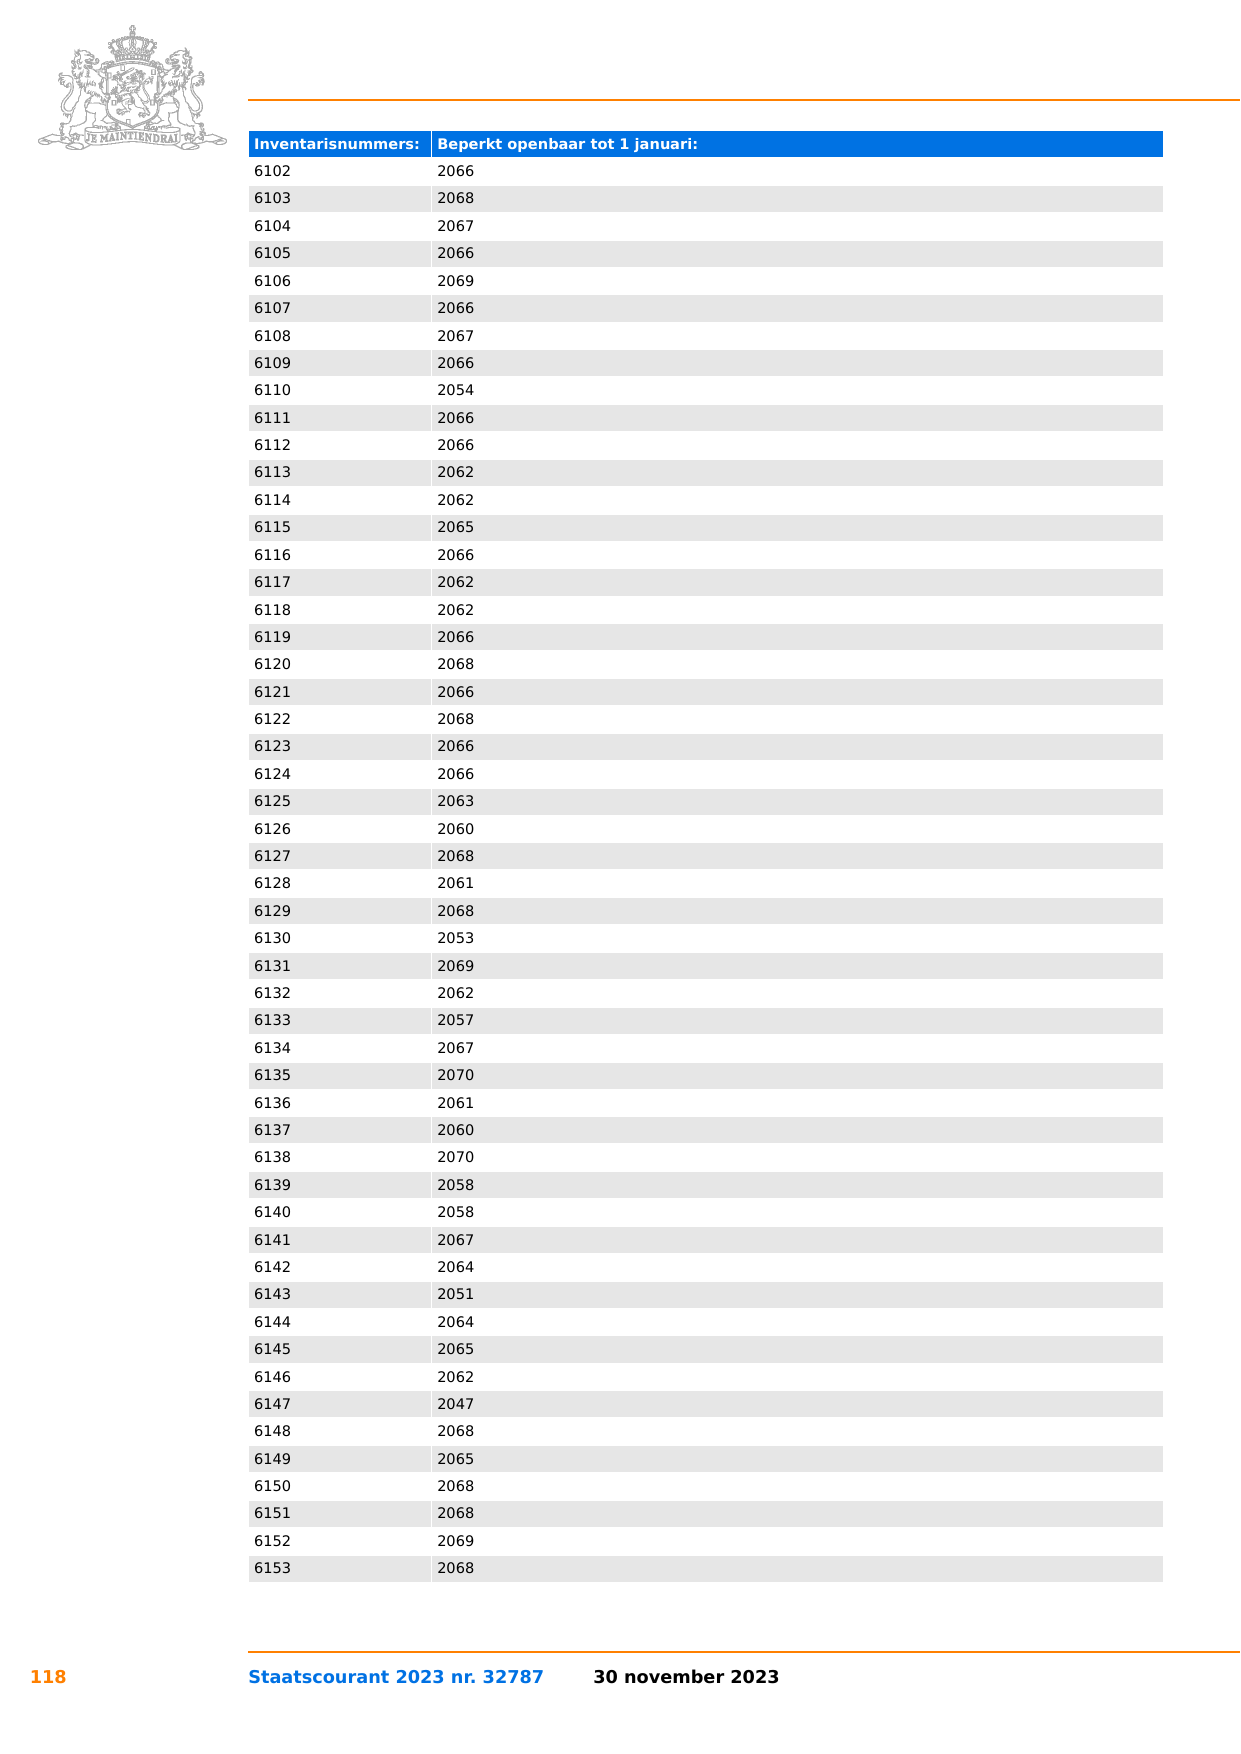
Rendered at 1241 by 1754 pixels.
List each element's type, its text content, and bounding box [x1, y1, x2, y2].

table_cell 2068 [432, 843, 1163, 869]
table_cell 2064 [432, 1254, 1163, 1281]
table_cell 6126 [249, 816, 431, 842]
table_cell 6107 [249, 295, 431, 322]
table_cell 2068 [432, 1419, 1163, 1445]
table_cell 6140 [249, 1199, 431, 1226]
table_cell 2066 [432, 734, 1163, 760]
table_cell 6102 [249, 158, 431, 185]
table_cell 6141 [249, 1227, 431, 1253]
table_cell 6128 [249, 871, 431, 897]
table_cell 2068 [432, 1473, 1163, 1500]
table_cell 2066 [432, 624, 1163, 650]
table_header Beperkt openbaar tot 1 januari: [432, 131, 1163, 157]
table_cell 2066 [432, 158, 1163, 185]
table_cell 6149 [249, 1446, 431, 1472]
table_cell 6120 [249, 651, 431, 678]
table_cell 6125 [249, 789, 431, 815]
table_cell 2069 [432, 1528, 1163, 1554]
table_cell 2053 [432, 925, 1163, 952]
table_cell 6145 [249, 1336, 431, 1363]
table_cell 6130 [249, 925, 431, 952]
picture [38, 25, 227, 150]
table_cell 2067 [432, 1227, 1163, 1253]
table_cell 2062 [432, 460, 1163, 486]
table_cell 6136 [249, 1090, 431, 1116]
table_cell 6103 [249, 186, 431, 212]
table_cell 6106 [249, 268, 431, 294]
table_cell 6134 [249, 1035, 431, 1061]
table_cell 2065 [432, 1336, 1163, 1363]
table_cell 2058 [432, 1172, 1163, 1198]
table_cell 2068 [432, 1556, 1163, 1582]
table_cell 2062 [432, 569, 1163, 596]
table_cell 6150 [249, 1473, 431, 1500]
table_cell 6108 [249, 323, 431, 349]
table_cell 2066 [432, 295, 1163, 322]
table_cell 6111 [249, 405, 431, 431]
table_cell 2064 [432, 1309, 1163, 1335]
table_cell 2067 [432, 1035, 1163, 1061]
table_cell 2066 [432, 542, 1163, 568]
table_cell 6113 [249, 460, 431, 486]
table_cell 2066 [432, 679, 1163, 705]
table_cell 2062 [432, 487, 1163, 513]
table_cell 2062 [432, 980, 1163, 1007]
table_cell 6142 [249, 1254, 431, 1281]
table_cell 2062 [432, 597, 1163, 623]
table_cell 6143 [249, 1282, 431, 1308]
table_cell 2058 [432, 1199, 1163, 1226]
table_cell 6138 [249, 1145, 431, 1171]
table_cell 2068 [432, 1501, 1163, 1527]
table_cell 6117 [249, 569, 431, 596]
table_cell 6115 [249, 515, 431, 541]
table_cell 2057 [432, 1008, 1163, 1034]
table_cell 6109 [249, 350, 431, 376]
table_cell 6129 [249, 898, 431, 924]
table_cell 6148 [249, 1419, 431, 1445]
table_cell 6127 [249, 843, 431, 869]
table_cell 2066 [432, 241, 1163, 267]
table_cell 2067 [432, 213, 1163, 239]
table_cell 2069 [432, 953, 1163, 979]
table_cell 6147 [249, 1391, 431, 1417]
table_cell 2054 [432, 378, 1163, 404]
table_cell 2066 [432, 350, 1163, 376]
table_cell 2068 [432, 898, 1163, 924]
table_cell 6133 [249, 1008, 431, 1034]
table_cell 6146 [249, 1364, 431, 1390]
table_cell 6118 [249, 597, 431, 623]
table_cell 6151 [249, 1501, 431, 1527]
table_cell 2065 [432, 1446, 1163, 1472]
table_cell 6112 [249, 432, 431, 459]
table_cell 6119 [249, 624, 431, 650]
table_cell 6105 [249, 241, 431, 267]
table_cell 2060 [432, 816, 1163, 842]
table_cell 6123 [249, 734, 431, 760]
table_cell 6122 [249, 706, 431, 733]
table_cell 6144 [249, 1309, 431, 1335]
table_cell 2066 [432, 405, 1163, 431]
table_cell 2070 [432, 1063, 1163, 1089]
table_cell 2066 [432, 761, 1163, 787]
table_cell 6137 [249, 1117, 431, 1143]
table_cell 6132 [249, 980, 431, 1007]
table_cell 2068 [432, 186, 1163, 212]
table_cell 2061 [432, 871, 1163, 897]
table_cell 2068 [432, 706, 1163, 733]
table_cell 6116 [249, 542, 431, 568]
table_cell 6104 [249, 213, 431, 239]
table_cell 6110 [249, 378, 431, 404]
table_cell 6131 [249, 953, 431, 979]
table_cell 2060 [432, 1117, 1163, 1143]
table_cell 2068 [432, 651, 1163, 678]
table_cell 2067 [432, 323, 1163, 349]
table_cell 2061 [432, 1090, 1163, 1116]
table_cell 6153 [249, 1556, 431, 1582]
table_cell 2047 [432, 1391, 1163, 1417]
table_cell 2070 [432, 1145, 1163, 1171]
table_cell 2069 [432, 268, 1163, 294]
table_cell 2066 [432, 432, 1163, 459]
table_cell 6139 [249, 1172, 431, 1198]
table_cell 2065 [432, 515, 1163, 541]
table_cell 6124 [249, 761, 431, 787]
table_cell 2062 [432, 1364, 1163, 1390]
table_cell 6114 [249, 487, 431, 513]
table_cell 6135 [249, 1063, 431, 1089]
table_cell 2051 [432, 1282, 1163, 1308]
table_header Inventarisnummers: [249, 131, 431, 157]
table_cell 2063 [432, 789, 1163, 815]
table_cell 6152 [249, 1528, 431, 1554]
table_cell 6121 [249, 679, 431, 705]
